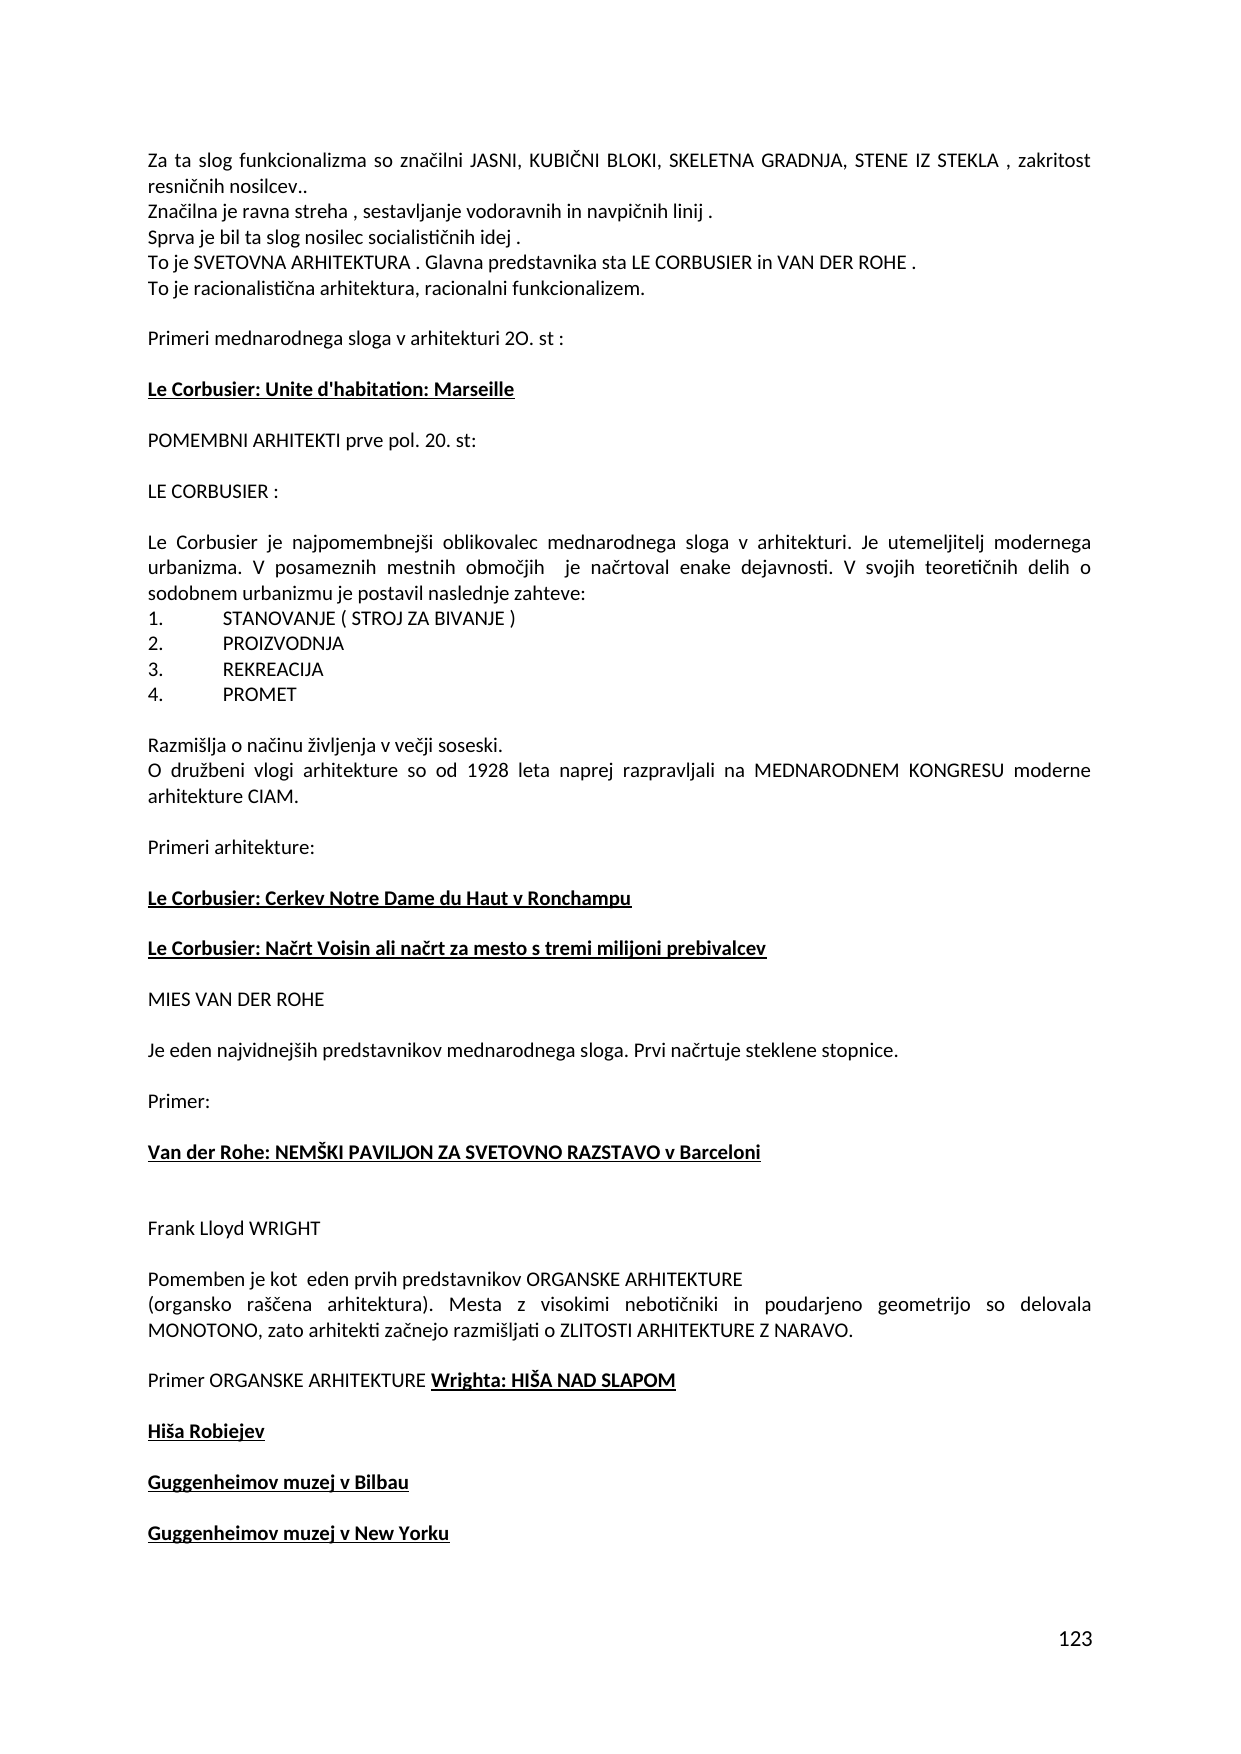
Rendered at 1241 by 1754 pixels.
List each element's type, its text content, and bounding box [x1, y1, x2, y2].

text Le Corbusier: Unite d'habitation: Marseille [148, 376, 1093, 402]
text POMEMBNI ARHITEKTI prve pol. 20. st: [148, 427, 1093, 453]
list STANOVANJE ( STROJ ZA BIVANJE ) [148, 605, 1093, 631]
text To je racionalistična arhitektura, racionalni funkcionalizem. [148, 275, 1093, 300]
text Značilna je ravna streha , sestavljanje vodoravnih in navpičnih linij . [148, 198, 1093, 224]
text Primer: [148, 1088, 1093, 1113]
text Le Corbusier je najpomembnejši oblikovalec mednarodnega sloga v arhitekturi. Je utemeljitelj modernega urbanizma. V posameznih mestnih območjih je načrtoval enake dejavnosti. V svojih teoretičnih delih o sodobnem urbanizmu je postavil naslednje zahteve: [148, 529, 1093, 605]
text Le Corbusier: Cerkev Notre Dame du Haut v Ronchampu [148, 885, 1093, 910]
text Je eden najvidnejših predstavnikov mednarodnega sloga. Prvi načrtuje steklene stopnice. [148, 1037, 1093, 1063]
text Primeri mednarodnega sloga v arhitekturi 2O. st : [148, 326, 1093, 351]
text O družbeni vlogi arhitekture so od 1928 leta naprej razpravljali na MEDNARODNEM KONGRESU moderne arhitekture CIAM. [148, 758, 1093, 808]
text Primeri arhitekture: [148, 834, 1093, 859]
text Guggenheimov muzej v Bilbau [148, 1469, 1093, 1495]
text Primer ORGANSKE ARHITEKTURE Wrighta: HIŠA NAD SLAPOM [148, 1368, 1093, 1393]
list REKREACIJA [148, 656, 1093, 681]
text MIES VAN DER ROHE [148, 986, 1093, 1012]
text Le Corbusier: Načrt Voisin ali načrt za mesto s tremi milijoni prebivalcev [148, 936, 1093, 961]
list PROIZVODNJA [148, 631, 1093, 656]
text To je SVETOVNA ARHITEKTURA . Glavna predstavnika sta LE CORBUSIER in VAN DER ROHE . [148, 249, 1093, 275]
text Sprva je bil ta slog nosilec socialističnih idej . [148, 224, 1093, 249]
text LE CORBUSIER : [148, 478, 1093, 503]
text Hiša Robiejev [148, 1418, 1093, 1444]
text Frank Lloyd WRIGHT [148, 1215, 1093, 1241]
text Za ta slog funkcionalizma so značilni JASNI, KUBIČNI BLOKI, SKELETNA GRADNJA, STENE IZ STEKLA , zakritost resničnih nosilcev.. [148, 148, 1093, 198]
text Pomemben je kot eden prvih predstavnikov ORGANSKE ARHITEKTURE [148, 1266, 1093, 1291]
text Razmišlja o načinu življenja v večji soseski. [148, 732, 1093, 758]
text (organsko raščena arhitektura). Mesta z visokimi nebotičniki in poudarjeno geometrijo so delovala MONOTONO, zato arhitekti začnejo razmišljati o ZLITOSTI ARHITEKTURE Z NARAVO. [148, 1291, 1093, 1342]
list PROMET [148, 681, 1093, 707]
text Guggenheimov muzej v New Yorku [148, 1520, 1093, 1546]
text Van der Rohe: NEMŠKI PAVILJON ZA SVETOVNO RAZSTAVO v Barceloni [148, 1139, 1093, 1164]
